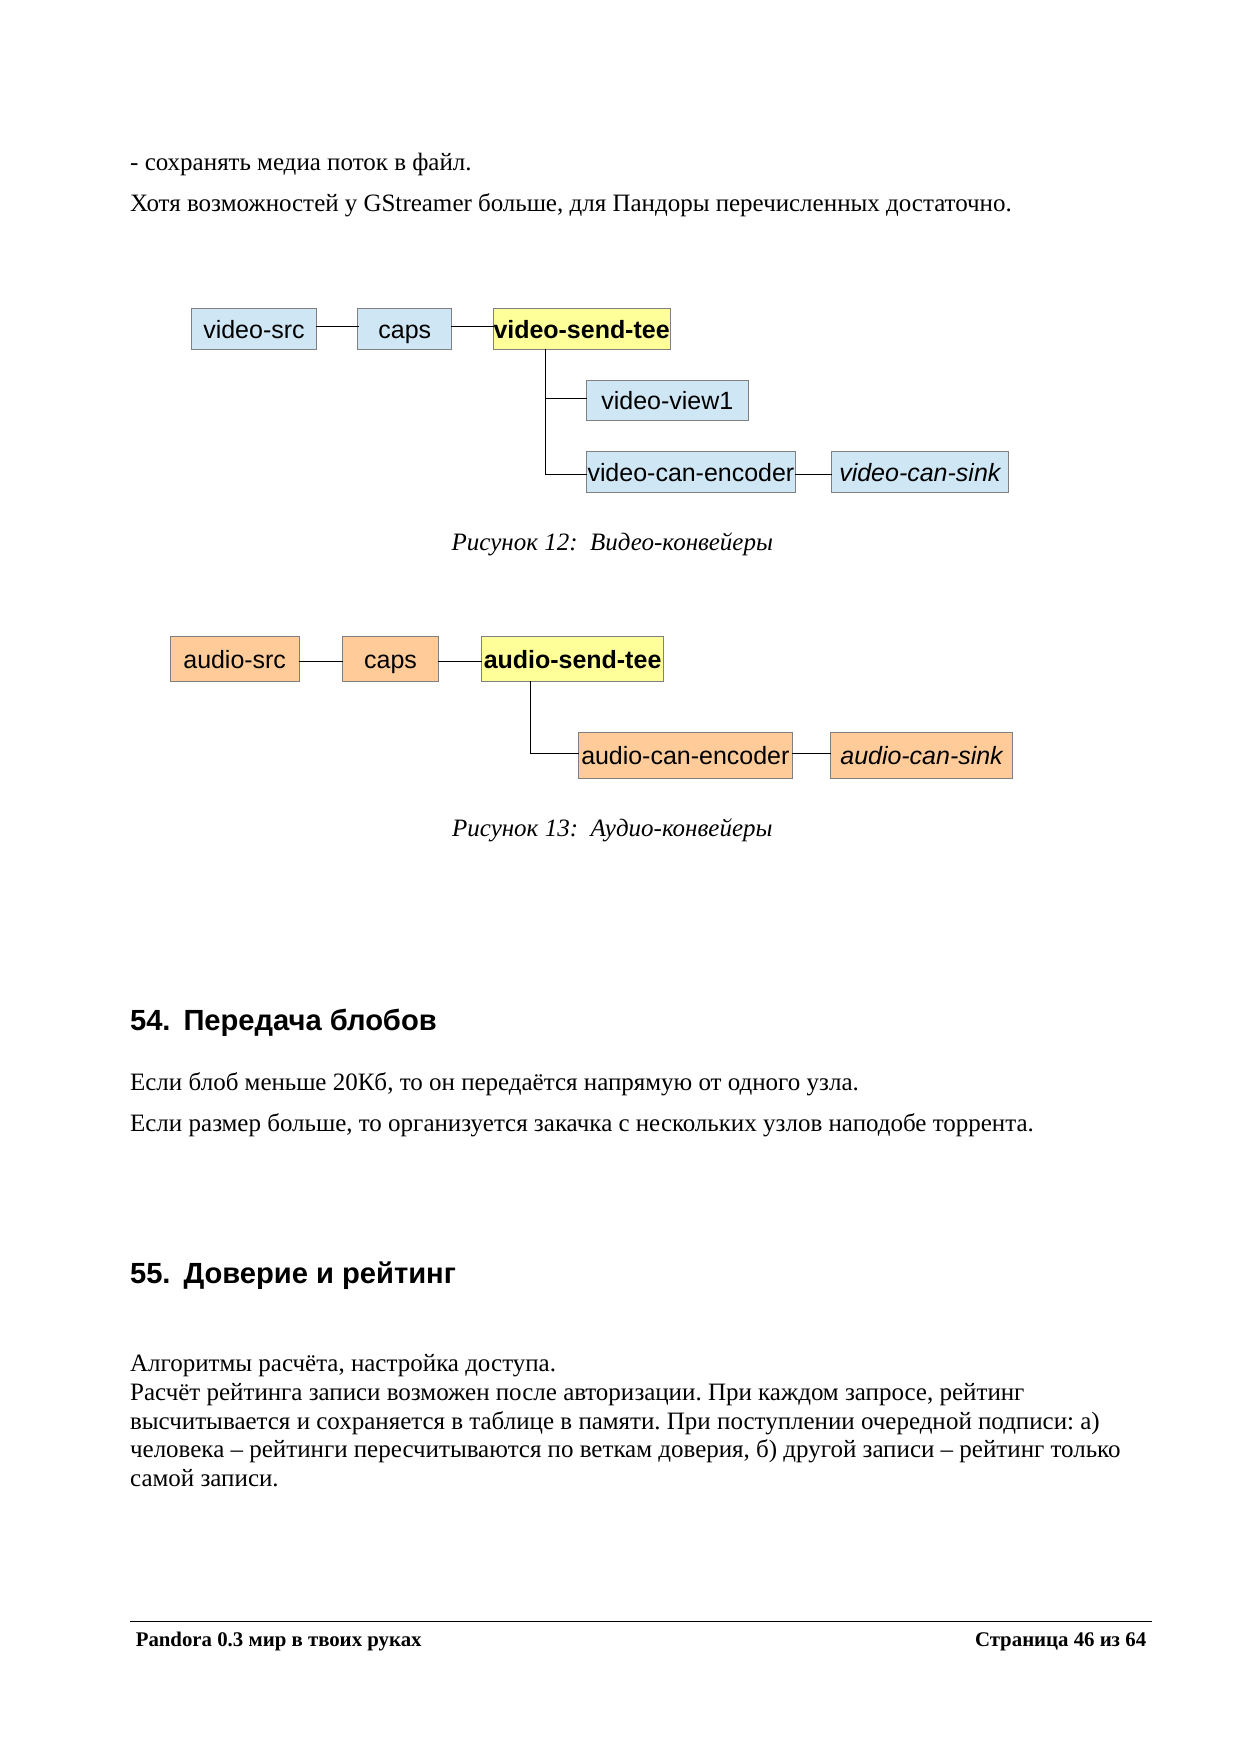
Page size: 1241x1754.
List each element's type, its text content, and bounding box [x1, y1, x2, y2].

text Рисунок 13: Аудио-конвейеры [127, 813, 1099, 842]
text Хотя возможностей у GStreamer больше, для Пандоры перечисленных достаточно. [130, 188, 1152, 217]
text - сохранять медиа поток в файл. [130, 147, 1152, 176]
subtitle Доверие и рейтинг [130, 1256, 1152, 1289]
subtitle Передача блобов [130, 1003, 1152, 1037]
text Рисунок 12: Видео-конвейеры [127, 527, 1099, 556]
text Если размер больше, то организуется закачка с нескольких узлов наподобе торрента. [130, 1108, 1152, 1137]
text Если блоб меньше 20Кб, то он передаётся напрямую от одного узла. [130, 1067, 1152, 1096]
text Алгоритмы расчёта, настройка доступа. [130, 1348, 1152, 1377]
text Расчёт рейтинга записи возможен после авторизации. При каждом запросе, рейтинг высчитывается и сохраняется в таблице в памяти. При поступлении очередной подписи: а) человека – рейтинги пересчитываются по веткам доверия, б) другой записи – рейтинг только самой записи. [130, 1377, 1152, 1492]
